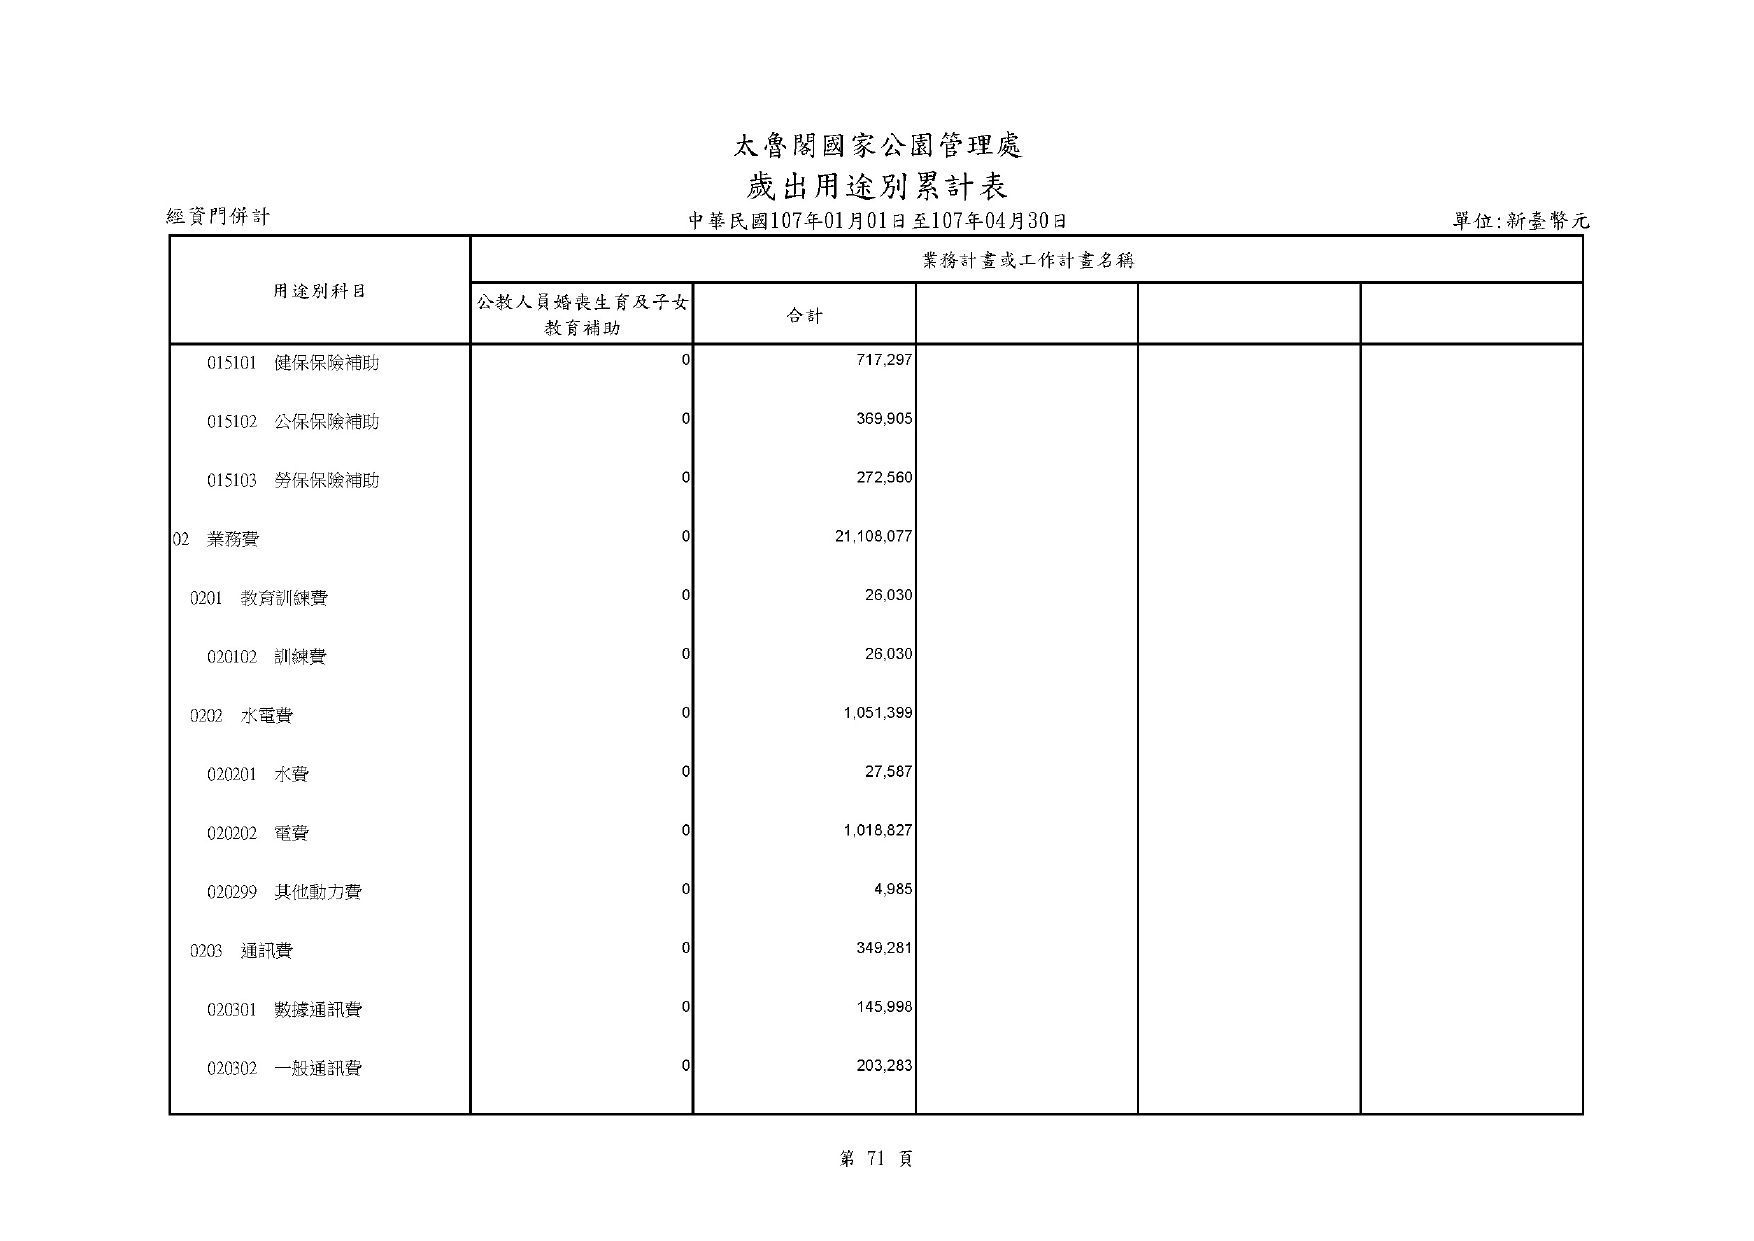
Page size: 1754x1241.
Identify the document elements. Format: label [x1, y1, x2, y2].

picture [59, 59, 1695, 1216]
